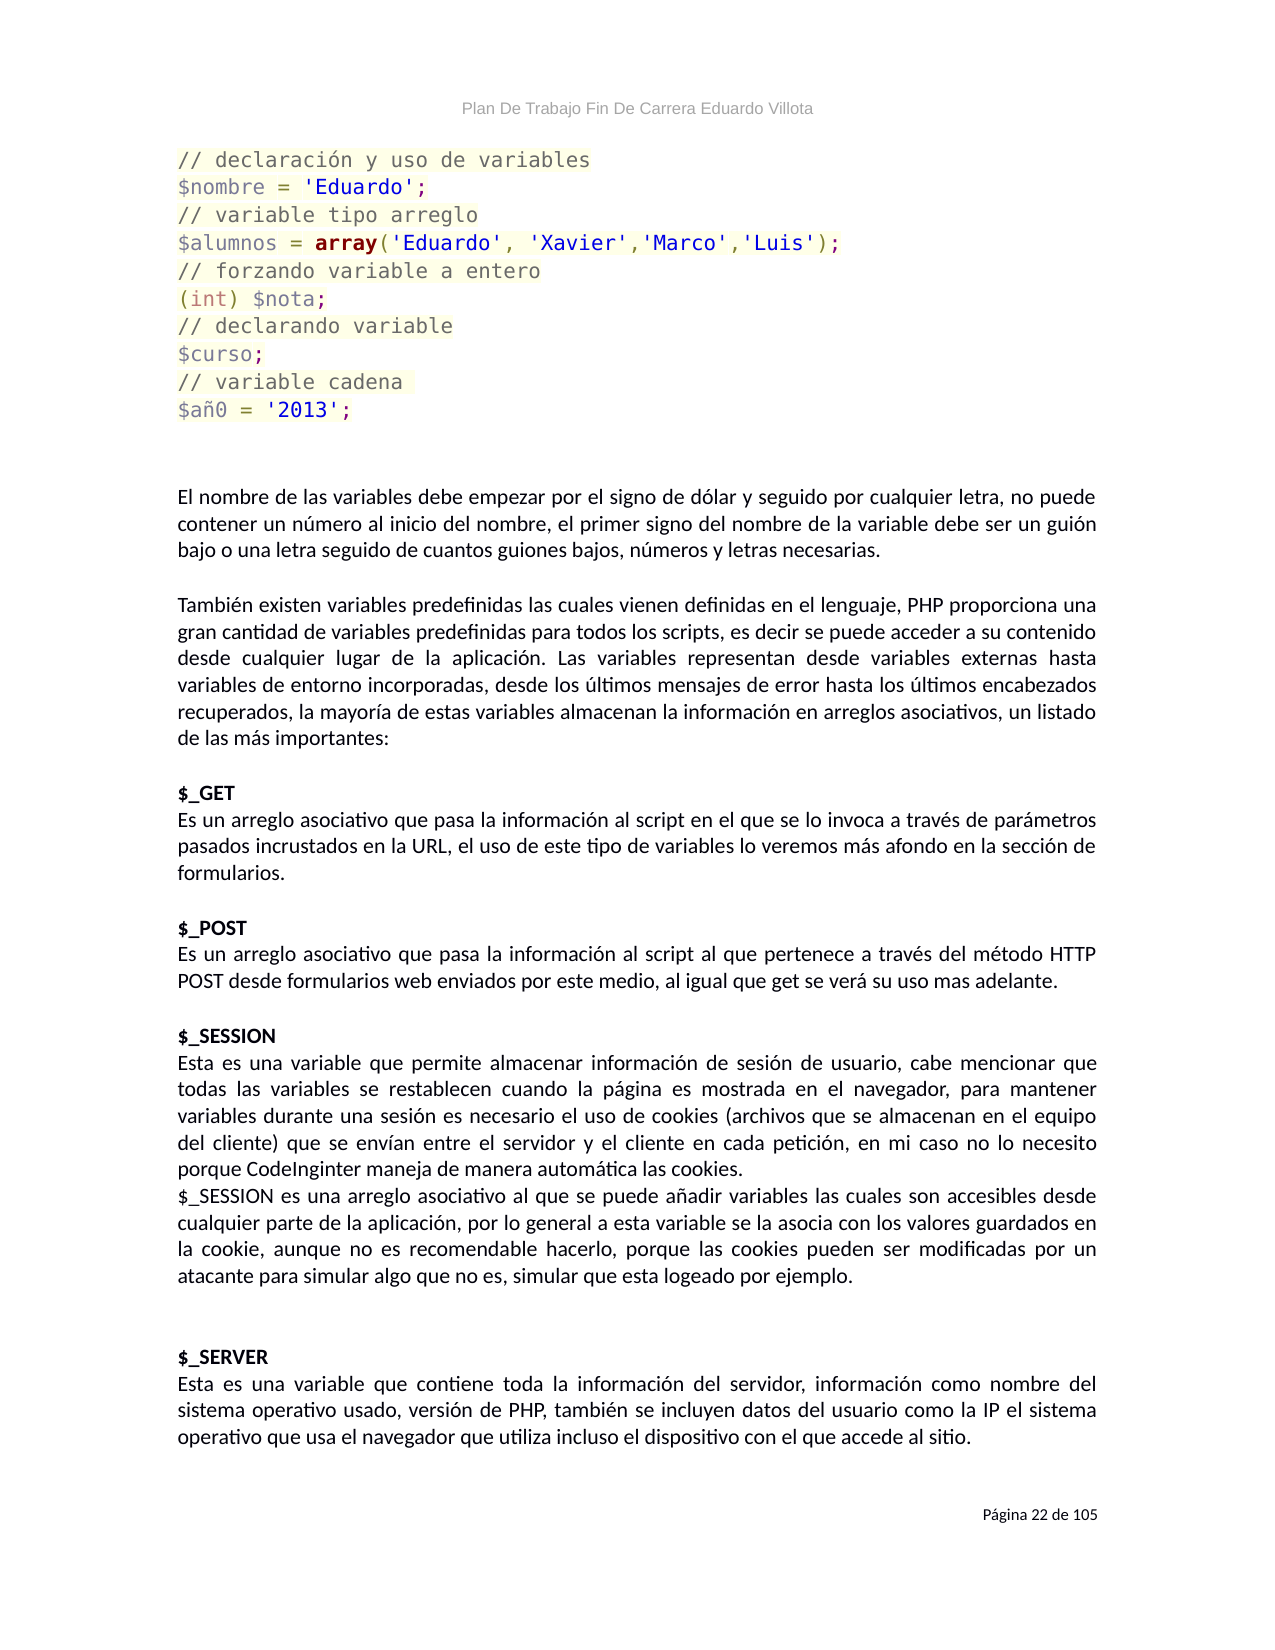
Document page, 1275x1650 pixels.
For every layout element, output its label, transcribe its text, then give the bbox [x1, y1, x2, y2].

text // declarando variable [177, 314, 1098, 339]
text $_SESSION es una arreglo asociativo al que se puede añadir variables las cuales son accesibles desde cualquier parte de la aplicación, por lo general a esta variable se la asocia con los valores guardados en la cookie, aunque no es recomendable hacerlo, porque las cookies pueden ser modificadas por un atacante para simular algo que no es, simular que esta logeado por ejemplo. [177, 1182, 1098, 1289]
text $_POST [177, 914, 1098, 941]
text // forzando variable a entero [177, 259, 1098, 283]
text $curso; [177, 342, 1098, 367]
text También existen variables predefinidas las cuales vienen definidas en el lenguaje, PHP proporciona una gran cantidad de variables predefinidas para todos los scripts, es decir se puede acceder a su contenido desde cualquier lugar de la aplicación. Las variables representan desde variables externas hasta variables de entorno incorporadas, desde los últimos mensajes de error hasta los últimos encabezados recuperados, la mayoría de estas variables almacenan la información en arreglos asociativos, un listado de las más importantes: [177, 591, 1098, 751]
text Es un arreglo asociativo que pasa la información al script al que pertenece a través del método HTTP POST desde formularios web enviados por este medio, al igual que get se verá su uso mas adelante. [177, 941, 1098, 994]
text El nombre de las variables debe empezar por el signo de dólar y seguido por cualquier letra, no puede contener un número al inicio del nombre, el primer signo del nombre de la variable debe ser un guión bajo o una letra seguido de cuantos guiones bajos, números y letras necesarias. [177, 483, 1098, 563]
text // declaración y uso de variables [177, 148, 1098, 172]
text $_SESSION [177, 1022, 1098, 1049]
text $añ0 = '2013'; [177, 398, 1098, 422]
text // variable cadena [177, 370, 1098, 394]
text // variable tipo arreglo [177, 203, 1098, 227]
text $_SERVER [177, 1343, 1098, 1370]
text (int) $nota; [177, 287, 1098, 311]
text $_GET [177, 779, 1098, 806]
text Esta es una variable que permite almacenar información de sesión de usuario, cabe mencionar que todas las variables se restablecen cuando la página es mostrada en el navegador, para mantener variables durante una sesión es necesario el uso de cookies (archivos que se almacenan en el equipo del cliente) que se envían entre el servidor y el cliente en cada petición, en mi caso no lo necesito porque CodeInginter maneja de manera automática las cookies. [177, 1049, 1098, 1182]
text Esta es una variable que contiene toda la información del servidor, información como nombre del sistema operativo usado, versión de PHP, también se incluyen datos del usuario como la IP el sistema operativo que usa el navegador que utiliza incluso el dispositivo con el que accede al sitio. [177, 1370, 1098, 1450]
text Es un arreglo asociativo que pasa la información al script en el que se lo invoca a través de parámetros pasados incrustados en la URL, el uso de este tipo de variables lo veremos más afondo en la sección de formularios. [177, 806, 1098, 886]
text $alumnos = array('Eduardo', 'Xavier','Marco','Luis'); [177, 231, 1098, 255]
text $nombre = 'Eduardo'; [177, 175, 1098, 200]
